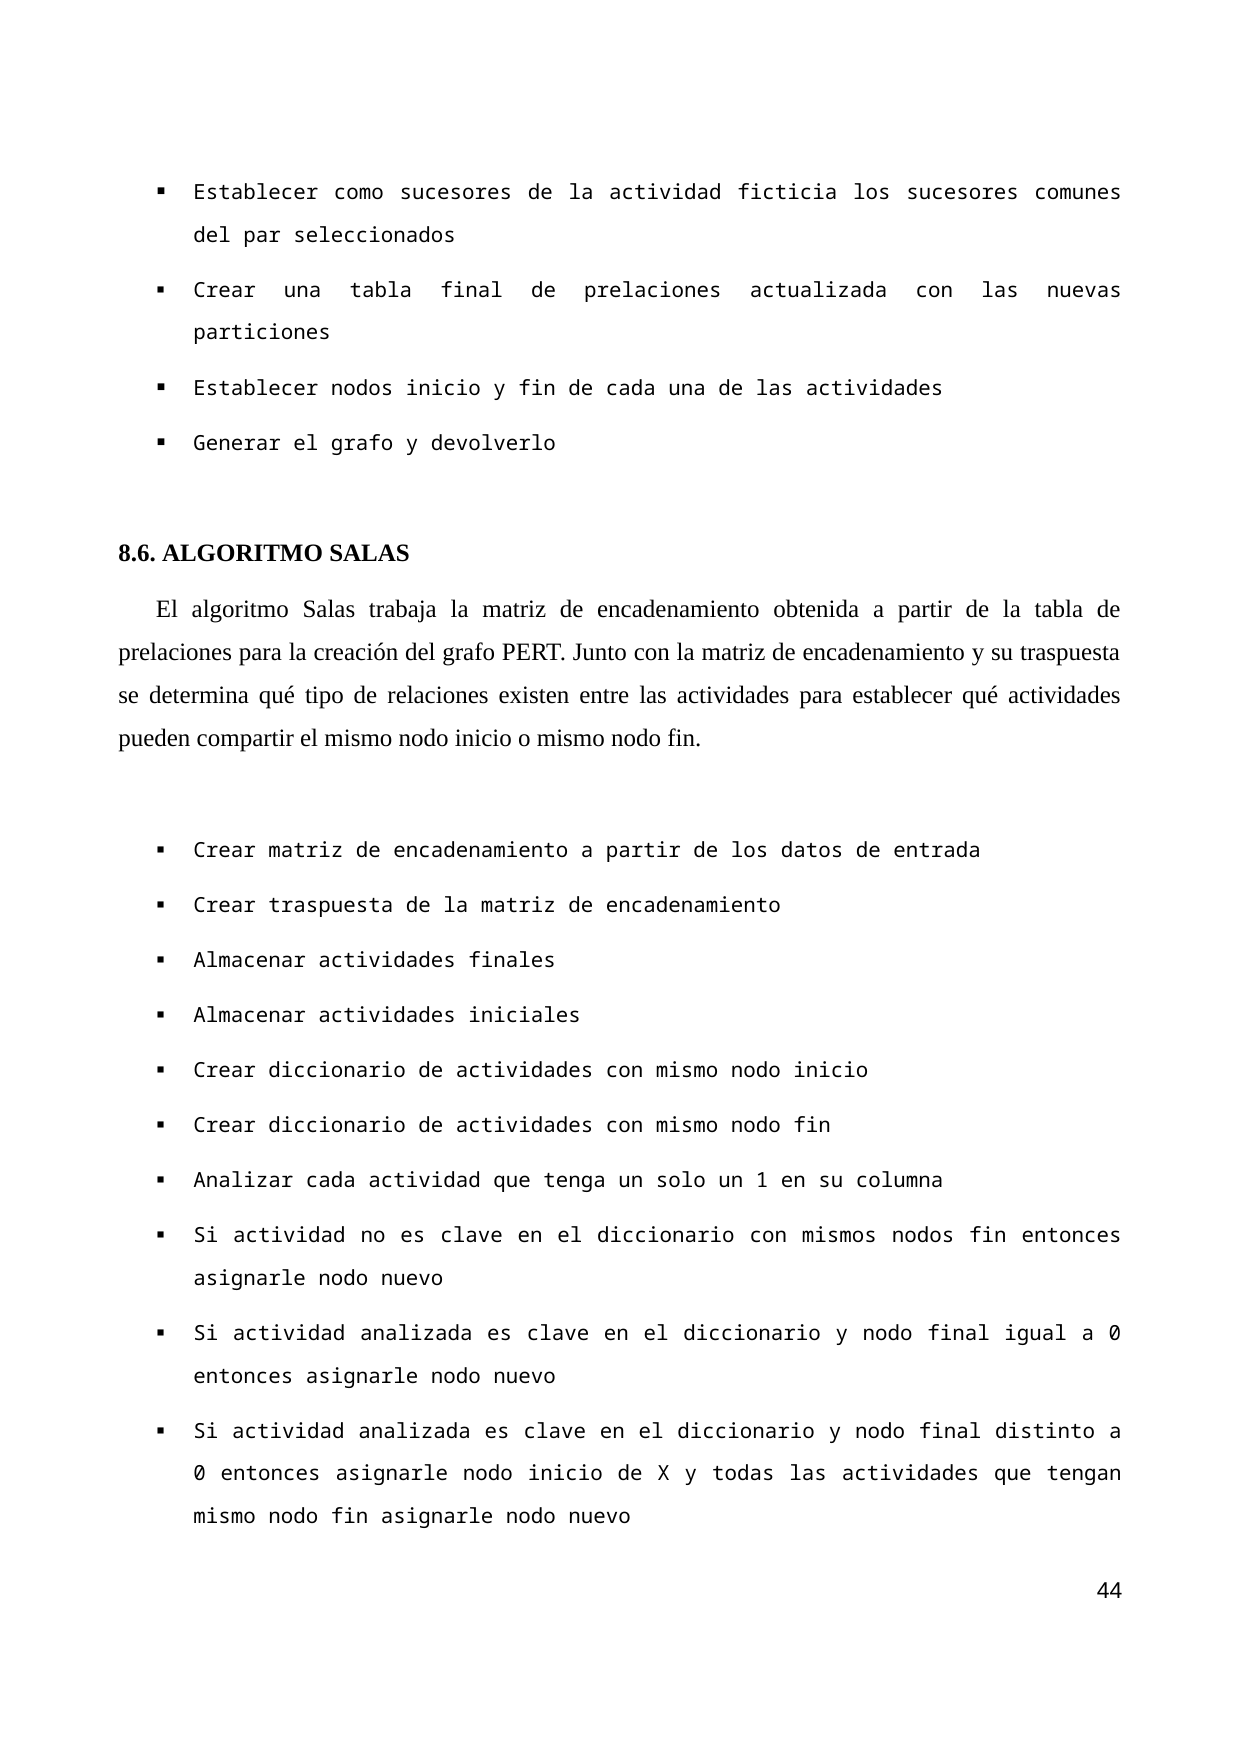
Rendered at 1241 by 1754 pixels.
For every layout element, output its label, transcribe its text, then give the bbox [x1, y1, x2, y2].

list Almacenar actividades iniciales [156, 1000, 1122, 1028]
list Crear matriz de encadenamiento a partir de los datos de entrada [156, 835, 1122, 863]
list Crear diccionario de actividades con mismo nodo fin [156, 1110, 1122, 1139]
list 8.6. ALGORITMO SALAS [118, 538, 1122, 567]
list Crear diccionario de actividades con mismo nodo inicio [156, 1055, 1122, 1083]
list Establecer como sucesores de la actividad ficticia los sucesores comunes del par seleccionados [156, 177, 1122, 248]
list Generar el grafo y devolverlo [156, 428, 1122, 456]
list Si actividad analizada es clave en el diccionario y nodo final igual a 0 entonces asignarle nodo nuevo [156, 1318, 1122, 1389]
list Analizar cada actividad que tenga un solo un 1 en su columna [156, 1165, 1122, 1194]
list Almacenar actividades finales [156, 945, 1122, 973]
list Si actividad analizada es clave en el diccionario y nodo final distinto a 0 entonces asignarle nodo inicio de X y todas las actividades que tengan mismo nodo fin asignarle nodo nuevo [156, 1416, 1122, 1529]
text El algoritmo Salas trabaja la matriz de encadenamiento obtenida a partir de la tabla de prelaciones para la creación del grafo PERT. Junto con la matriz de encadenamiento y su traspuesta se determina qué tipo de relaciones existen entre las actividades para establecer qué actividades pueden compartir el mismo nodo inicio o mismo nodo fin. [118, 594, 1122, 752]
list Si actividad no es clave en el diccionario con mismos nodos fin entonces asignarle nodo nuevo [156, 1220, 1122, 1291]
list Crear traspuesta de la matriz de encadenamiento [156, 890, 1122, 918]
list Establecer nodos inicio y fin de cada una de las actividades [156, 373, 1122, 401]
list Crear una tabla final de prelaciones actualizada con las nuevas particiones [156, 275, 1122, 346]
